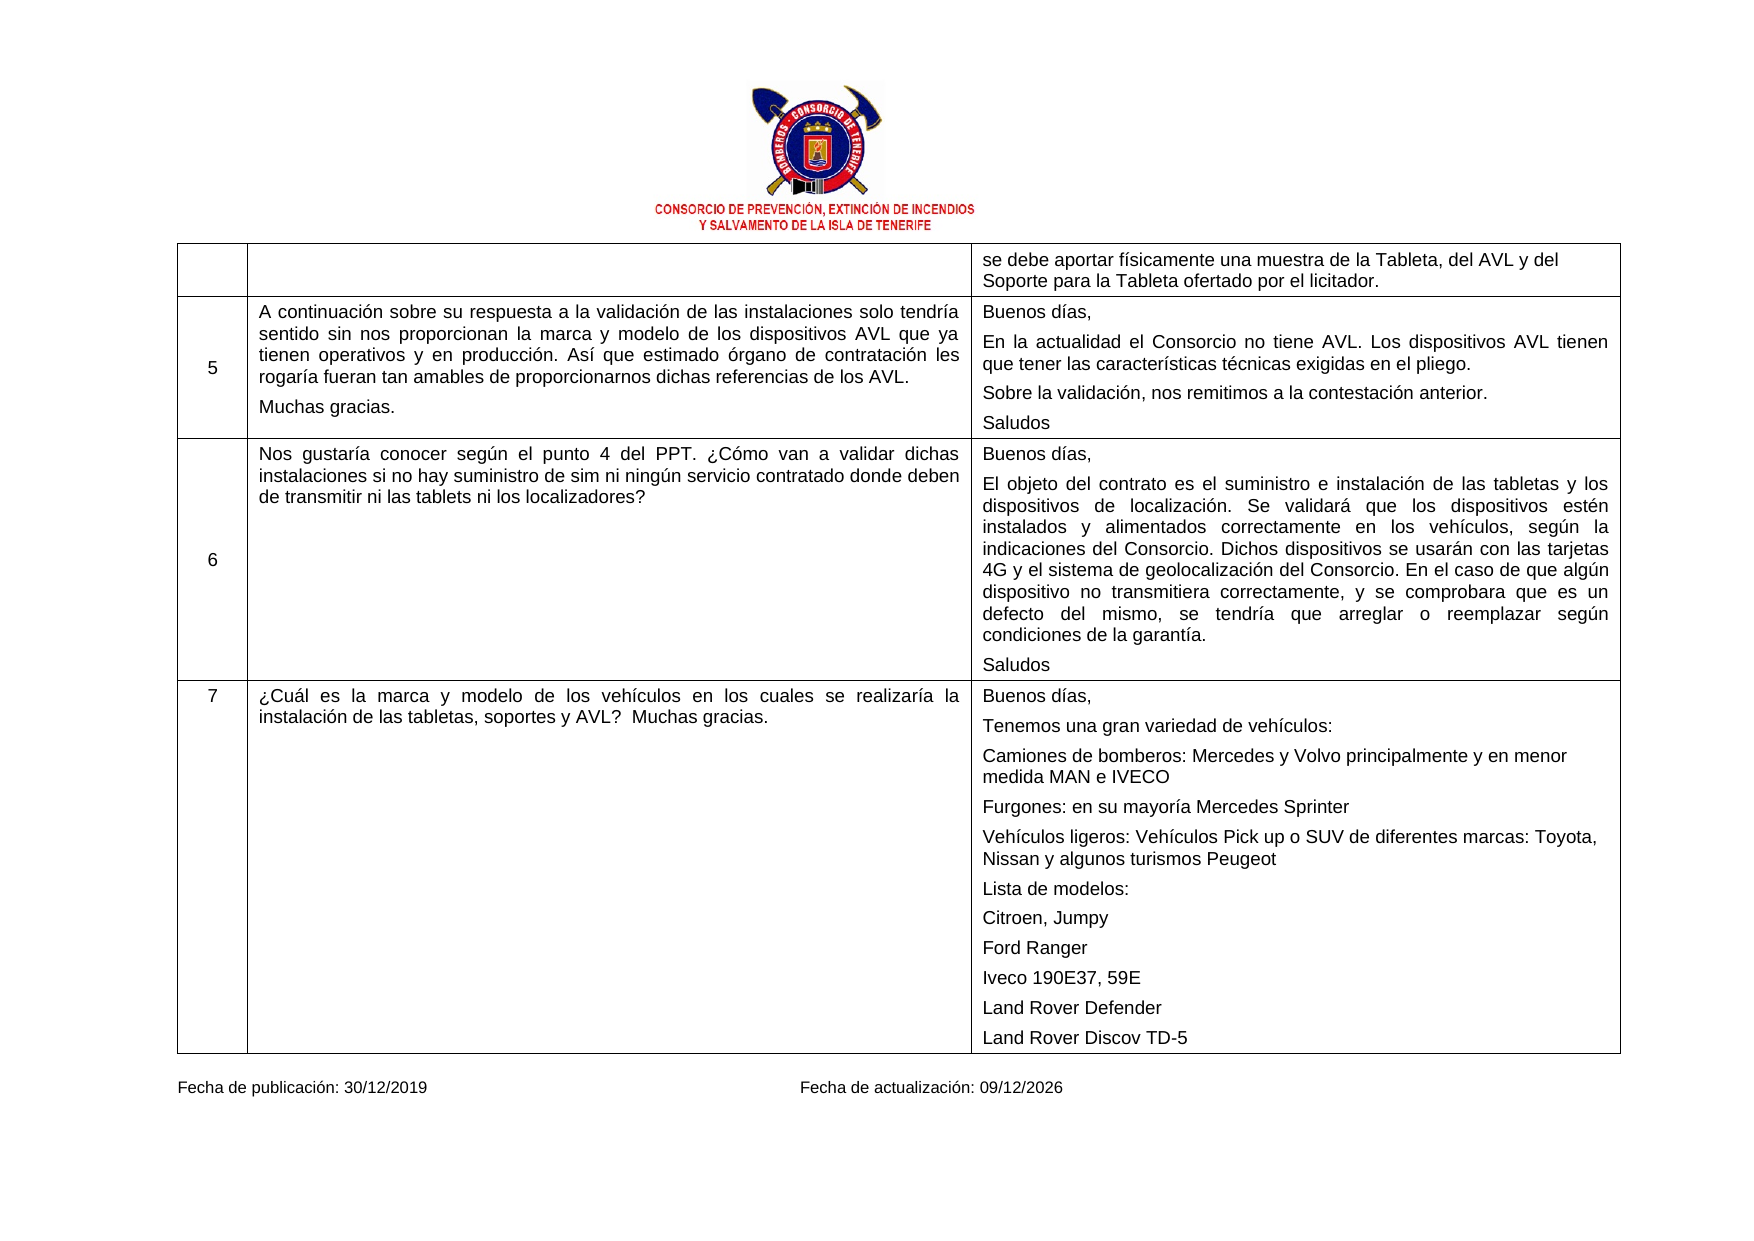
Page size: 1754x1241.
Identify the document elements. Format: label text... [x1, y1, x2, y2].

table_cell A continuación sobre su respuesta a la validación de las instalaciones solo tendría sentido sin nos proporcionan la marca y modelo de los dispositivos AVL que ya tienen operativos y en producción. Así que estimado órgano de contratación les rogaría fueran tan amables de proporcionarnos dichas referencias de los AVL. Muchas gracias. [248, 297, 971, 438]
table_cell 7 [178, 681, 247, 1052]
table_cell 6 [178, 439, 247, 679]
table_cell [248, 244, 971, 296]
table_cell Nos gustaría conocer según el punto 4 del PPT. ¿Cómo van a validar dichas instalaciones si no hay suministro de sim ni ningún servicio contratado donde deben de transmitir ni las tablets ni los localizadores? [248, 439, 971, 679]
table_cell se debe aportar físicamente una muestra de la Tableta, del AVL y del Soporte para la Tableta ofertado por el licitador. [972, 244, 1620, 296]
table_cell [178, 244, 247, 296]
table_cell Buenos días, En la actualidad el Consorcio no tiene AVL. Los dispositivos AVL tienen que tener las características técnicas exigidas en el pliego. Sobre la validación, nos remitimos a la contestación anterior. Saludos [972, 297, 1620, 438]
table_cell Buenos días, El objeto del contrato es el suministro e instalación de las tabletas y los dispositivos de localización. Se validará que los dispositivos estén instalados y alimentados correctamente en los vehículos, según la indicaciones del Consorcio. Dichos dispositivos se usarán con las tarjetas 4G y el sistema de geolocalización del Consorcio. En el caso de que algún dispositivo no transmitiera correctamente, y se comprobara que es un defecto del mismo, se tendría que arreglar o reemplazar según condiciones de la garantía. Saludos [972, 439, 1620, 679]
table_cell ¿Cuál es la marca y modelo de los vehículos en los cuales se realizaría la instalación de las tabletas, soportes y AVL? Muchas gracias. [248, 681, 971, 1052]
table_cell 5 [178, 297, 247, 438]
table_cell Buenos días, Tenemos una gran variedad de vehículos: Camiones de bomberos: Mercedes y Volvo principalmente y en menor medida MAN e IVECO Furgones: en su mayoría Mercedes Sprinter Vehículos ligeros: Vehículos Pick up o SUV de diferentes marcas: Toyota, Nissan y algunos turismos Peugeot Lista de modelos: Citroen, Jumpy Ford Ranger Iveco 190E37, 59E Land Rover Defender Land Rover Discov TD-5 [972, 681, 1620, 1052]
